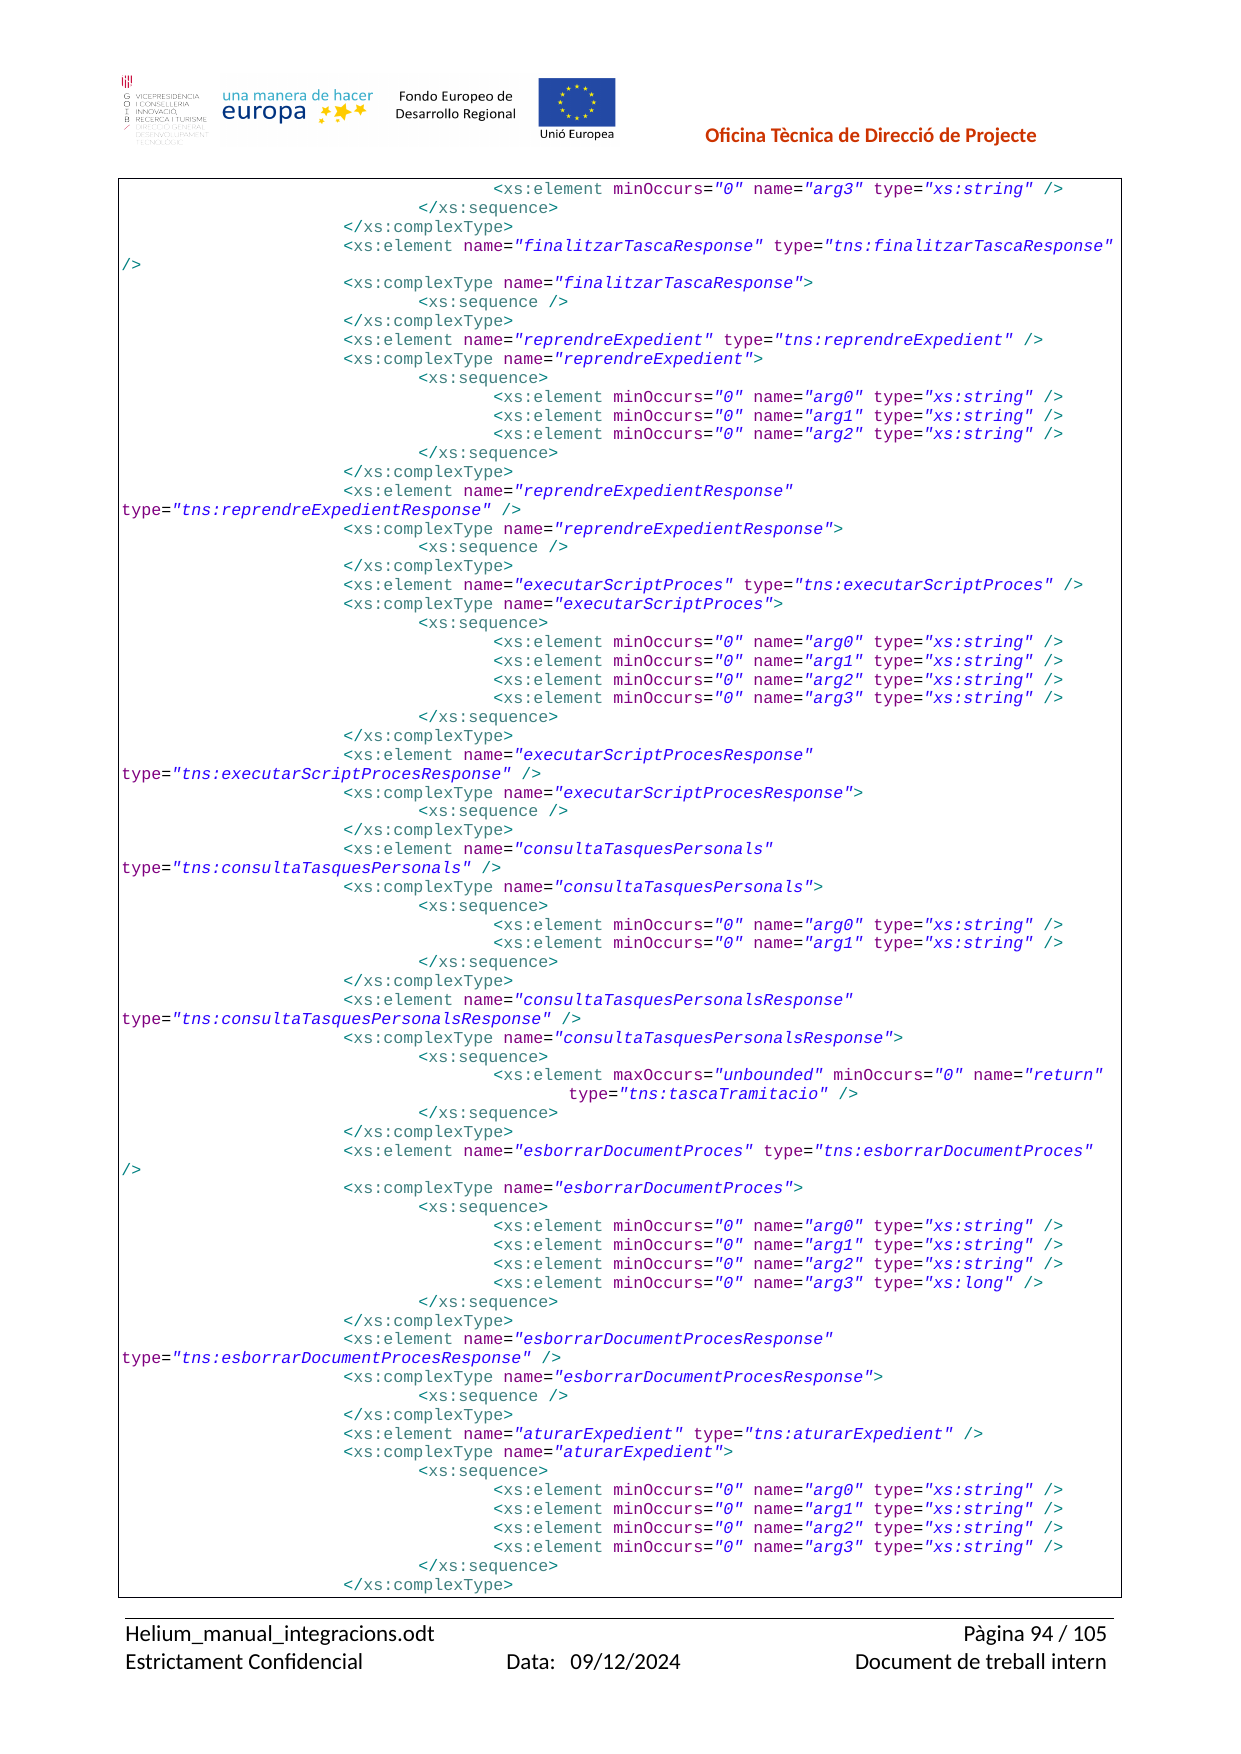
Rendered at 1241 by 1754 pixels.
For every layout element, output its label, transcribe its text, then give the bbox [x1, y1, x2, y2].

text </xs:complexType> [119, 215, 1121, 234]
text </xs:complexType> [119, 1573, 1121, 1597]
text <xs:element minOccurs="0" name="arg3" type="xs:string" /> [119, 179, 1121, 197]
text <xs:sequence> [119, 1196, 1121, 1215]
text </xs:complexType> [119, 969, 1121, 988]
text <xs:sequence> [119, 894, 1121, 913]
text <xs:element minOccurs="0" name="arg1" type="xs:string" /> [119, 404, 1121, 423]
text <xs:element name="consultaTasquesPersonalsResponse" type="tns:consultaTasquesPersonalsResponse" /> [119, 988, 1121, 1026]
text <xs:element name="aturarExpedient" type="tns:aturarExpedient" /> [119, 1422, 1121, 1441]
text <xs:sequence> [119, 1045, 1121, 1064]
text </xs:sequence> [119, 197, 1121, 215]
text <xs:element minOccurs="0" name="arg0" type="xs:string" /> [119, 385, 1121, 404]
text <xs:element name="executarScriptProcesResponse" type="tns:executarScriptProcesResponse" /> [119, 743, 1121, 781]
text <xs:element name="reprendreExpedient" type="tns:reprendreExpedient" /> [119, 328, 1121, 347]
text </xs:complexType> [119, 1120, 1121, 1139]
text <xs:sequence /> [119, 800, 1121, 819]
text <xs:element minOccurs="0" name="arg0" type="xs:string" /> [119, 1215, 1121, 1233]
text <xs:complexType name="consultaTasquesPersonals"> [119, 875, 1121, 894]
text <xs:element name="finalitzarTascaResponse" type="tns:finalitzarTascaResponse" /> [119, 234, 1121, 272]
text <xs:element minOccurs="0" name="arg1" type="xs:string" /> [119, 649, 1121, 668]
text <xs:element name="reprendreExpedientResponse" type="tns:reprendreExpedientResponse" /> [119, 479, 1121, 517]
picture [219, 73, 621, 147]
text </xs:complexType> [119, 1403, 1121, 1422]
text </xs:sequence> [119, 1290, 1121, 1309]
text <xs:complexType name="aturarExpedient"> [119, 1441, 1121, 1460]
text <xs:element name="consultaTasquesPersonals" type="tns:consultaTasquesPersonals" /> [119, 838, 1121, 875]
text </xs:sequence> [119, 706, 1121, 724]
text </xs:sequence> [119, 951, 1121, 969]
text <xs:complexType name="esborrarDocumentProces"> [119, 1177, 1121, 1196]
text type="tns:tascaTramitacio" /> [119, 1083, 1121, 1102]
text <xs:element minOccurs="0" name="arg1" type="xs:string" /> [119, 932, 1121, 951]
text <xs:element maxOccurs="unbounded" minOccurs="0" name="return" [119, 1064, 1121, 1083]
text <xs:element minOccurs="0" name="arg3" type="xs:string" /> [119, 1535, 1121, 1554]
text <xs:sequence> [119, 611, 1121, 630]
text <xs:element minOccurs="0" name="arg2" type="xs:string" /> [119, 668, 1121, 687]
text <xs:complexType name="reprendreExpedient"> [119, 347, 1121, 366]
text <xs:element minOccurs="0" name="arg1" type="xs:string" /> [119, 1233, 1121, 1252]
text <xs:element minOccurs="0" name="arg0" type="xs:string" /> [119, 630, 1121, 649]
text <xs:element minOccurs="0" name="arg1" type="xs:string" /> [119, 1497, 1121, 1516]
text <xs:complexType name="executarScriptProces"> [119, 592, 1121, 611]
text </xs:complexType> [119, 819, 1121, 838]
text </xs:complexType> [119, 724, 1121, 743]
text <xs:complexType name="finalitzarTascaResponse"> [119, 272, 1121, 291]
picture [118, 73, 213, 147]
text </xs:sequence> [119, 1102, 1121, 1120]
text <xs:sequence /> [119, 291, 1121, 310]
text <xs:sequence> [119, 1460, 1121, 1479]
text <xs:element minOccurs="0" name="arg3" type="xs:string" /> [119, 687, 1121, 706]
text <xs:complexType name="executarScriptProcesResponse"> [119, 781, 1121, 800]
text </xs:sequence> [119, 1554, 1121, 1573]
text <xs:element minOccurs="0" name="arg0" type="xs:string" /> [119, 1479, 1121, 1497]
text </xs:complexType> [119, 461, 1121, 479]
text <xs:complexType name="esborrarDocumentProcesResponse"> [119, 1366, 1121, 1384]
text <xs:element name="esborrarDocumentProcesResponse" type="tns:esborrarDocumentProcesResponse" /> [119, 1328, 1121, 1366]
text <xs:element minOccurs="0" name="arg3" type="xs:long" /> [119, 1271, 1121, 1290]
text <xs:element minOccurs="0" name="arg0" type="xs:string" /> [119, 913, 1121, 932]
text <xs:element name="esborrarDocumentProces" type="tns:esborrarDocumentProces" /> [119, 1139, 1121, 1177]
text <xs:element minOccurs="0" name="arg2" type="xs:string" /> [119, 1252, 1121, 1271]
text <xs:element minOccurs="0" name="arg2" type="xs:string" /> [119, 423, 1121, 442]
text </xs:sequence> [119, 442, 1121, 461]
text </xs:complexType> [119, 1309, 1121, 1328]
text <xs:element minOccurs="0" name="arg2" type="xs:string" /> [119, 1516, 1121, 1535]
text <xs:complexType name="reprendreExpedientResponse"> [119, 517, 1121, 536]
text <xs:sequence /> [119, 1384, 1121, 1403]
text <xs:element name="executarScriptProces" type="tns:executarScriptProces" /> [119, 574, 1121, 592]
text <xs:complexType name="consultaTasquesPersonalsResponse"> [119, 1026, 1121, 1045]
text <xs:sequence> [119, 366, 1121, 385]
text </xs:complexType> [119, 310, 1121, 328]
text </xs:complexType> [119, 555, 1121, 574]
text <xs:sequence /> [119, 536, 1121, 555]
